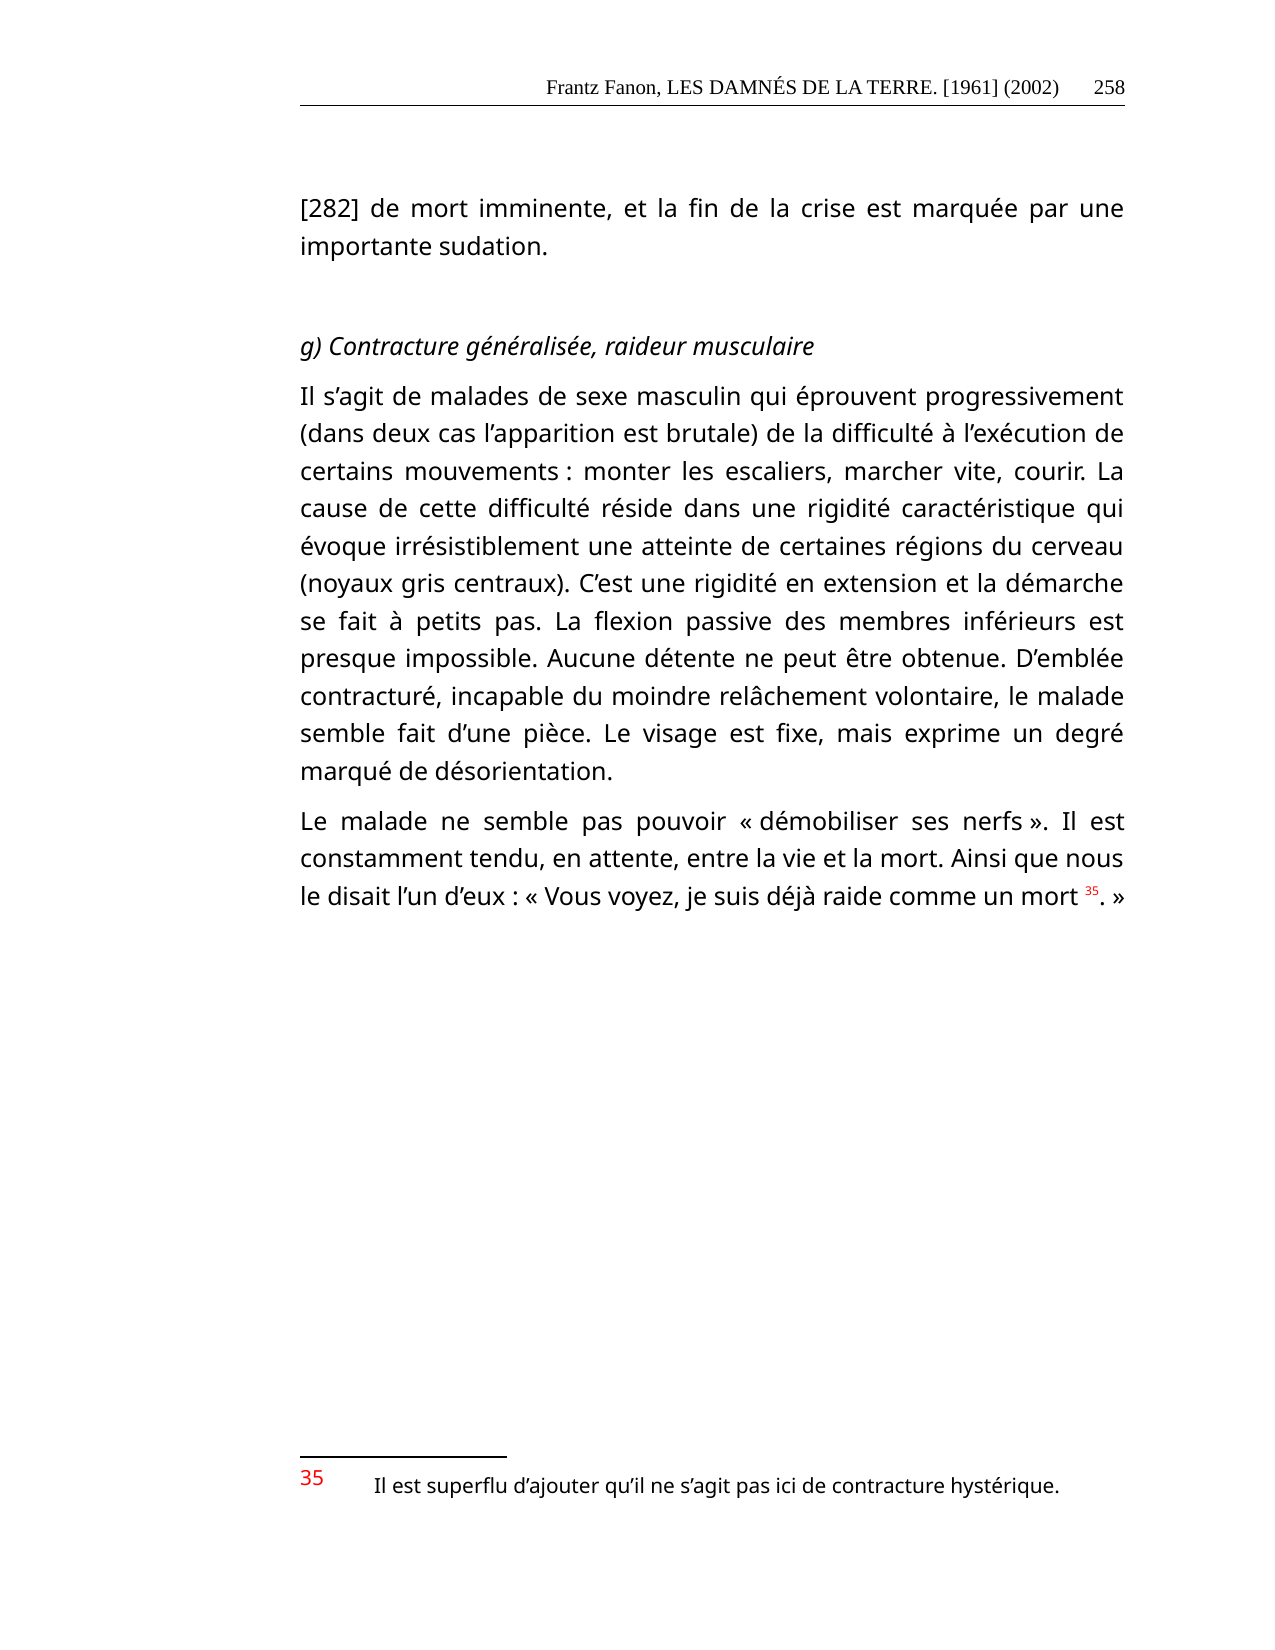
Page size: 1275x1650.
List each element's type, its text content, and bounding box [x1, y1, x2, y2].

text Le malade ne semble pas pouvoir « démobiliser ses nerfs ». Il est constamment tendu, en attente, entre la vie et la mort. Ainsi que nous le disait l’un d’eux : « Vous voyez, je suis déjà raide comme un mort . » [300, 800, 1125, 912]
text [282] de mort imminente, et la fin de la crise est marquée par une importante sudation. [300, 187, 1125, 262]
text Il est superflu d’ajouter qu’il ne s’agit pas ici de contracture hystérique. [300, 1463, 1125, 1500]
text g) Contracture généralisée, raideur musculaire [300, 325, 1125, 362]
text Il s’agit de malades de sexe masculin qui éprouvent progressivement (dans deux cas l’apparition est brutale) de la difficulté à l’exécution de certains mouvements : monter les escaliers, marcher vite, courir. La cause de cette difficulté réside dans une rigidité caractéristique qui évoque irrésistiblement une atteinte de certaines régions du cerveau (noyaux gris centraux). C’est une rigidité en extension et la démarche se fait à petits pas. La flexion passive des membres inférieurs est presque impossible. Aucune détente ne peut être obtenue. D’emblée contracturé, incapable du moindre relâchement volontaire, le malade semble fait d’une pièce. Le visage est fixe, mais exprime un degré marqué de désorientation. [300, 375, 1125, 787]
